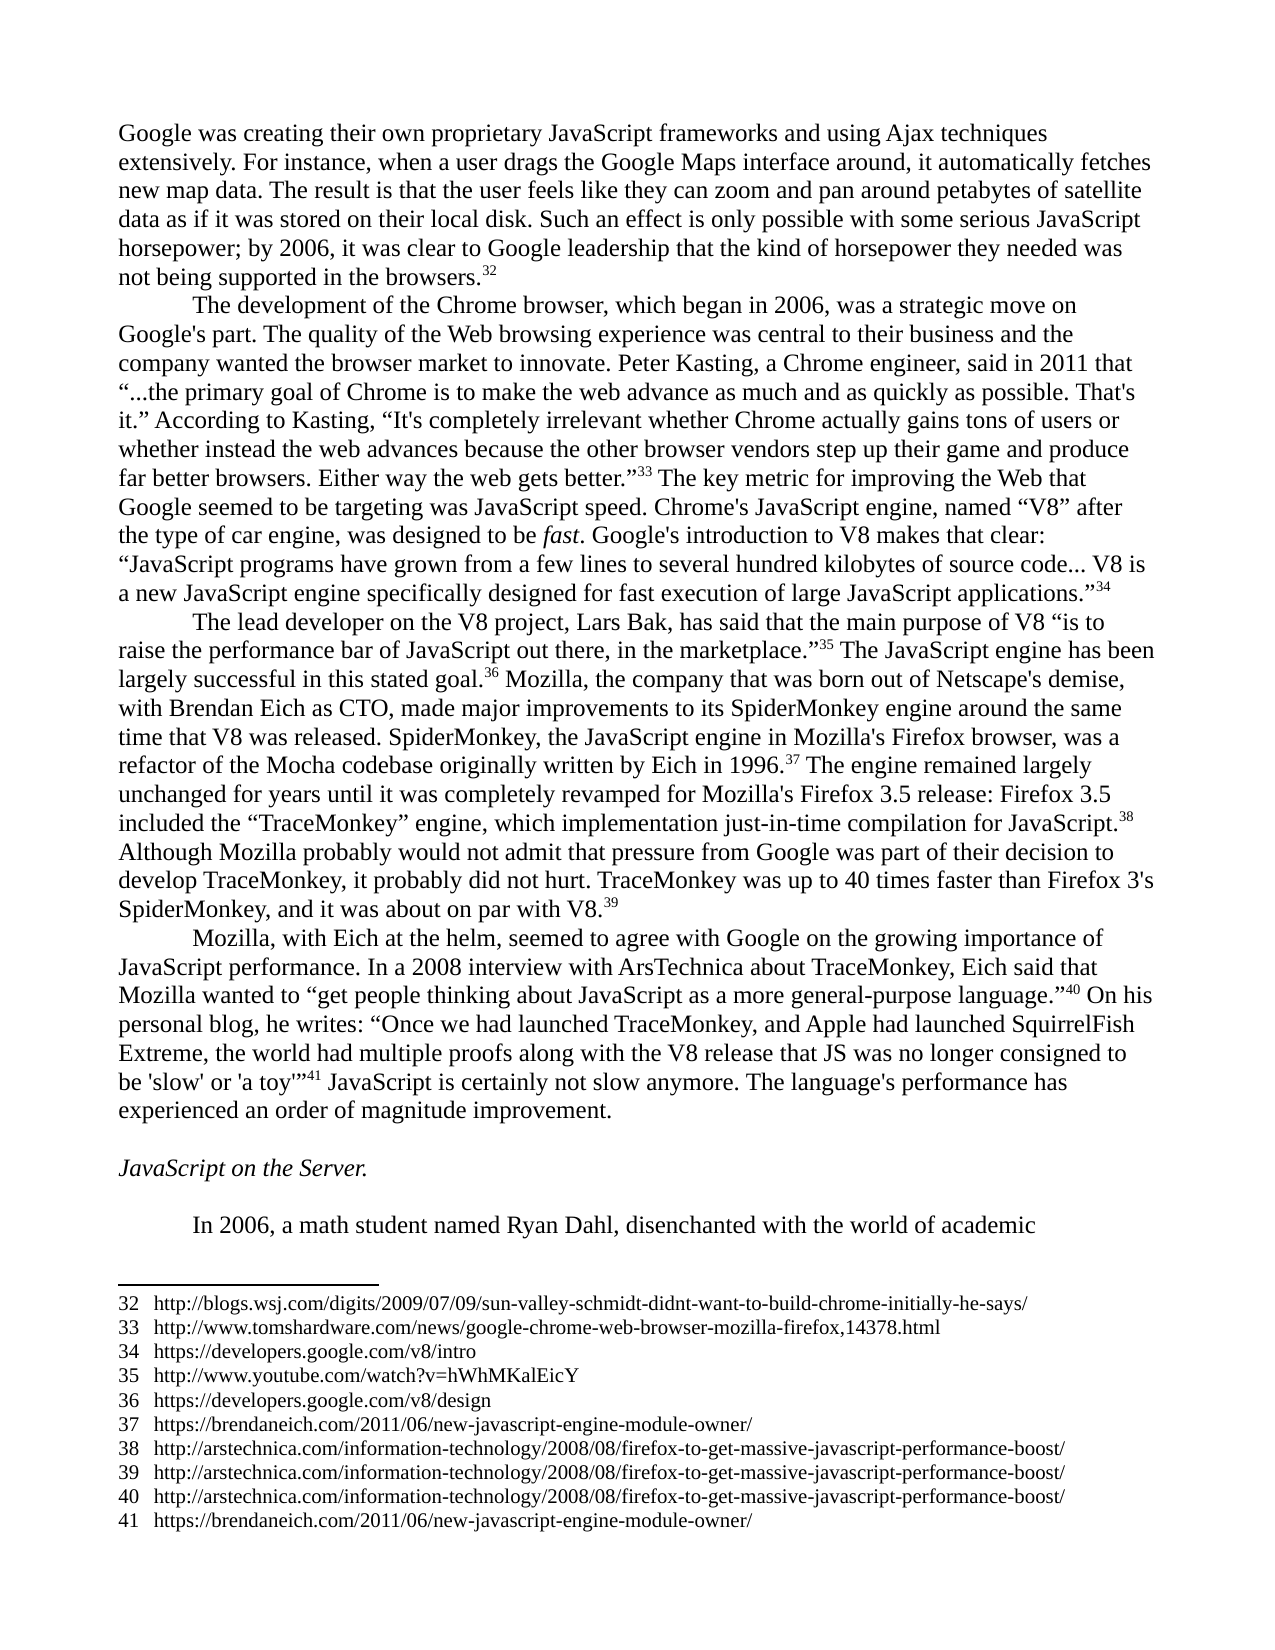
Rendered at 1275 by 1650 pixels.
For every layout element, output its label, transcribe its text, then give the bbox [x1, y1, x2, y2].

text The development of the Chrome browser, which began in 2006, was a strategic move on Google's part. The quality of the Web browsing experience was central to their business and the company wanted the browser market to innovate. Peter Kasting, a Chrome engineer, said in 2011 that “...the primary goal of Chrome is to make the web advance as much and as quickly as possible. That's it.” According to Kasting, “It's completely irrelevant whether Chrome actually gains tons of users or whether instead the web advances because the other browser vendors step up their game and produce far better browsers. Either way the web gets better.” The key metric for improving the Web that Google seemed to be targeting was JavaScript speed. Chrome's JavaScript engine, named “V8” after the type of car engine, was designed to be fast. Google's introduction to V8 makes that clear: “JavaScript programs have grown from a few lines to several hundred kilobytes of source code... V8 is a new JavaScript engine specifically designed for fast execution of large JavaScript applications.” [118, 291, 1157, 607]
text Mozilla, with Eich at the helm, seemed to agree with Google on the growing importance of JavaScript performance. In a 2008 interview with ArsTechnica about TraceMonkey, Eich said that Mozilla wanted to “get people thinking about JavaScript as a more general-purpose language.” On his personal blog, he writes: “Once we had launched TraceMonkey, and Apple had launched SquirrelFish Extreme, the world had multiple proofs along with the V8 release that JS was no longer consigned to be 'slow' or 'a toy'” JavaScript is certainly not slow anymore. The language's performance has experienced an order of magnitude improvement. [118, 923, 1157, 1124]
text http://www.tomshardware.com/news/google-chrome-web-browser-mozilla-firefox,14378.html [118, 1315, 1157, 1339]
text https://developers.google.com/v8/design [118, 1387, 1157, 1412]
text Google was creating their own proprietary JavaScript frameworks and using Ajax techniques extensively. For instance, when a user drags the Google Maps interface around, it automatically fetches new map data. The result is that the user feels like they can zoom and pan around petabytes of satellite data as if it was stored on their local disk. Such an effect is only possible with some serious JavaScript horsepower; by 2006, it was clear to Google leadership that the kind of horsepower they needed was not being supported in the browsers. [118, 118, 1157, 291]
text In 2006, a math student named Ryan Dahl, disenchanted with the world of academic [118, 1211, 1157, 1239]
text http://arstechnica.com/information-technology/2008/08/firefox-to-get-massive-javascript-performance-boost/ [118, 1460, 1157, 1484]
text http://arstechnica.com/information-technology/2008/08/firefox-to-get-massive-javascript-performance-boost/ [118, 1436, 1157, 1460]
text http://blogs.wsj.com/digits/2009/07/09/sun-valley-schmidt-didnt-want-to-build-chrome-initially-he-says/ [118, 1291, 1157, 1315]
text https://developers.google.com/v8/intro [118, 1339, 1157, 1363]
text The lead developer on the V8 project, Lars Bak, has said that the main purpose of V8 “is to raise the performance bar of JavaScript out there, in the marketplace.” The JavaScript engine has been largely successful in this stated goal. Mozilla, the company that was born out of Netscape's demise, with Brendan Eich as CTO, made major improvements to its SpiderMonkey engine around the same time that V8 was released. SpiderMonkey, the JavaScript engine in Mozilla's Firefox browser, was a refactor of the Mocha codebase originally written by Eich in 1996. The engine remained largely unchanged for years until it was completely revamped for Mozilla's Firefox 3.5 release: Firefox 3.5 included the “TraceMonkey” engine, which implementation just-in-time compilation for JavaScript. Although Mozilla probably would not admit that pressure from Google was part of their decision to develop TraceMonkey, it probably did not hurt. TraceMonkey was up to 40 times faster than Firefox 3's SpiderMonkey, and it was about on par with V8. [118, 607, 1157, 923]
text http://www.youtube.com/watch?v=hWhMKalEicY [118, 1363, 1157, 1387]
text http://arstechnica.com/information-technology/2008/08/firefox-to-get-massive-javascript-performance-boost/ [118, 1484, 1157, 1508]
text JavaScript on the Server. [118, 1153, 1157, 1182]
text https://brendaneich.com/2011/06/new-javascript-engine-module-owner/ [118, 1508, 1157, 1532]
text https://brendaneich.com/2011/06/new-javascript-engine-module-owner/ [118, 1412, 1157, 1436]
